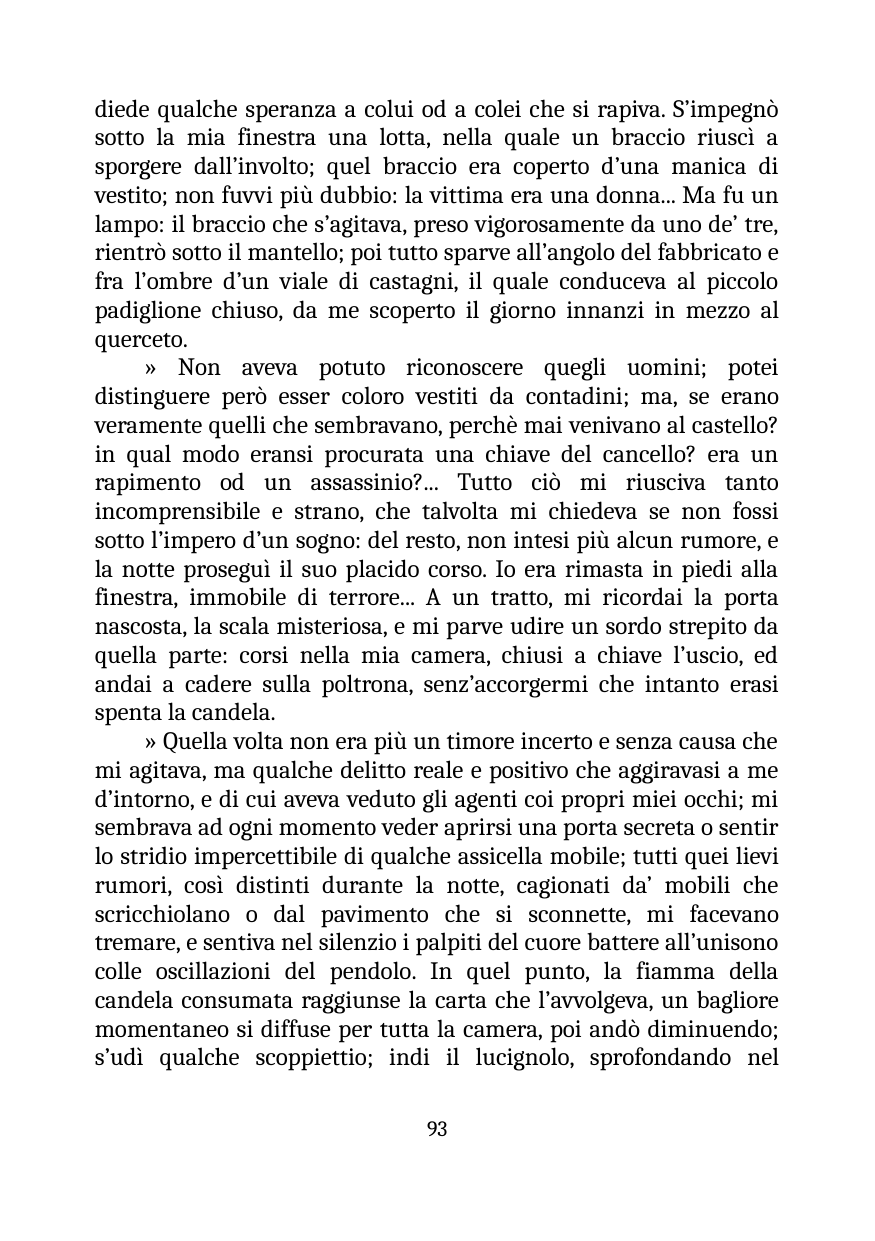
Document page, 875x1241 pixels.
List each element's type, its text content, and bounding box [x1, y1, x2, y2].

text » Quella volta non era più un timore incerto e senza causa che mi agitava, ma qualche delitto reale e positivo che aggiravasi a me d’intorno, e di cui aveva veduto gli agenti coi propri miei occhi; mi sembrava ad ogni momento veder aprirsi una porta secreta o sentir lo stridio impercettibile di qualche assicella mobile; tutti quei lievi rumori, così distinti durante la notte, cagionati da’ mobili che scricchiolano o dal pavimento che si sconnette, mi facevano tremare, e sentiva nel silenzio i palpiti del cuore battere all’unisono colle oscillazioni del pendolo. In quel punto, la fiamma della candela consumata raggiunse la carta che l’avvolgeva, un bagliore momentaneo si diffuse per tutta la camera, poi andò diminuendo; s’udì qualche scoppiettio; indi il lucignolo, sprofondando nel [94, 727, 779, 1072]
text » Non aveva potuto riconoscere quegli uomini; potei distinguere però esser coloro vestiti da contadini; ma, se erano veramente quelli che sembravano, perchè mai venivano al castello? in qual modo eransi procurata una chiave del cancello? era un rapimento od un assassinio?... Tutto ciò mi riusciva tanto incomprensibile e strano, che talvolta mi chiedeva se non fossi sotto l’impero d’un sogno: del resto, non intesi più alcun rumore, e la notte proseguì il suo placido corso. Io era rimasta in piedi alla finestra, immobile di terrore... A un tratto, mi ricordai la porta nascosta, la scala misteriosa, e mi parve udire un sordo strepito da quella parte: corsi nella mia camera, chiusi a chiave l’uscio, ed andai a cadere sulla poltrona, senz’accorgermi che intanto erasi spenta la candela. [94, 353, 779, 727]
text diede qualche speranza a colui od a colei che si rapiva. S’impegnò sotto la mia finestra una lotta, nella quale un braccio riuscì a sporgere dall’involto; quel braccio era coperto d’una manica di vestito; non fuvvi più dubbio: la vittima era una donna... Ma fu un lampo: il braccio che s’agitava, preso vigorosamente da uno de’ tre, rientrò sotto il mantello; poi tutto sparve all’angolo del fabbricato e fra l’ombre d’un viale di castagni, il quale conduceva al piccolo padiglione chiuso, da me scoperto il giorno innanzi in mezzo al querceto. [94, 94, 779, 353]
